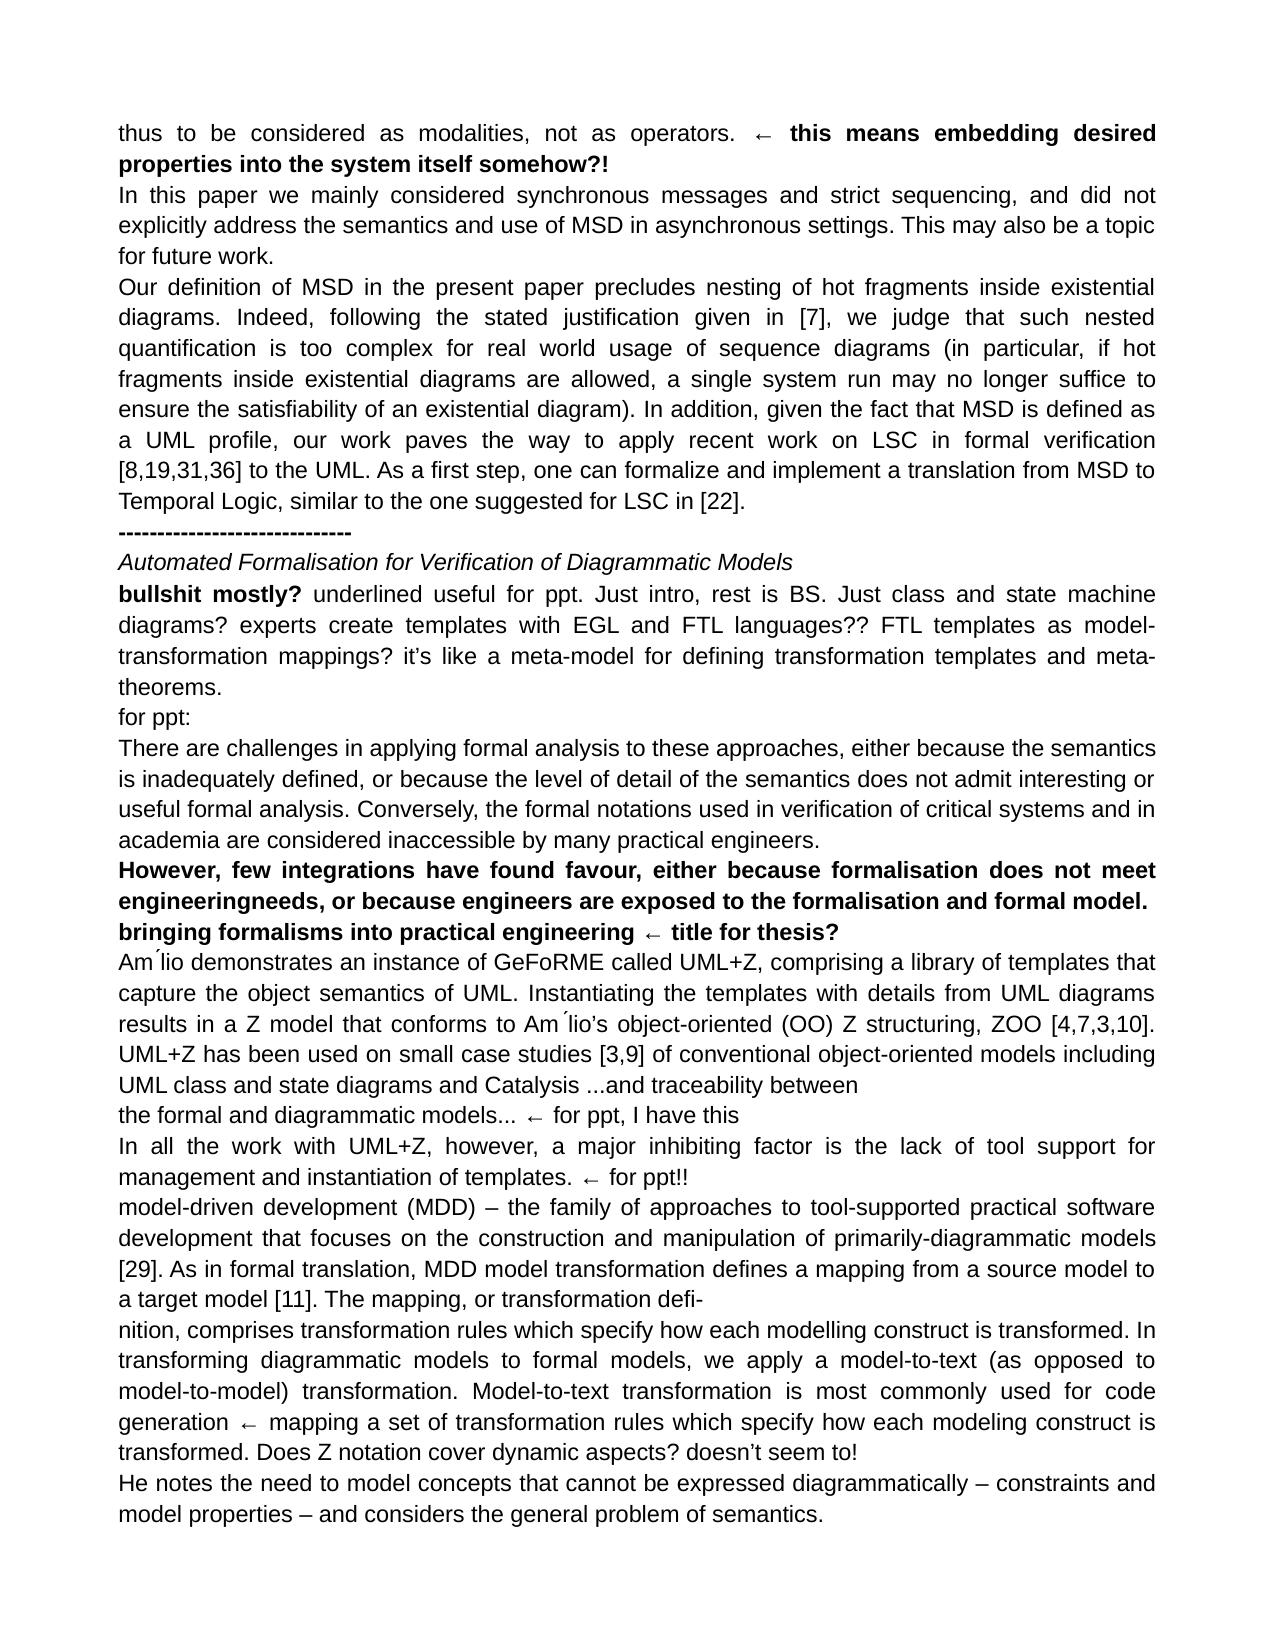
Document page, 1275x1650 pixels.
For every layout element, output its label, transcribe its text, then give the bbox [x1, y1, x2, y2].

text In all the work with UML+Z, however, a major inhibiting factor is the lack of tool support for management and instantiation of templates. ← for ppt!! [118, 1132, 1157, 1190]
text Our definition of MSD in the present paper precludes nesting of hot fragments inside existential diagrams. Indeed, following the stated justification given in [7], we judge that such nested quantification is too complex for real world usage of sequence diagrams (in particular, if hot fragments inside existential diagrams are allowed, a single system run may no longer suffice to ensure the satisfiability of an existential diagram). In addition, given the fact that MSD is defined as a UML profile, our work paves the way to apply recent work on LSC in formal verification [8,19,31,36] to the UML. As a first step, one can formalize and implement a translation from MSD to Temporal Logic, similar to the one suggested for LSC in [22]. [118, 273, 1157, 514]
text Automated Formalisation for Verification of Diagrammatic Models [118, 549, 1157, 576]
text model-driven development (MDD) – the family of approaches to tool-supported practical software development that focuses on the construction and manipulation of primarily-diagrammatic models [29]. As in formal translation, MDD model transformation defines a mapping from a source model to a target model [11]. The mapping, or transformation defi- [118, 1194, 1157, 1312]
text the formal and diagrammatic models... ← for ppt, I have this [118, 1102, 1157, 1129]
text In this paper we mainly considered synchronous messages and strict sequencing, and did not explicitly address the semantics and use of MSD in asynchronous settings. This may also be a topic for future work. [118, 181, 1157, 269]
text Am ́lio demonstrates an instance of GeFoRME called UML+Z, comprising a library of templates that capture the object semantics of UML. Instantiating the templates with details from UML diagrams results in a Z model that conforms to Am ́lio’s object-oriented (OO) Z structuring, ZOO [4,7,3,10]. UML+Z has been used on small case studies [3,9] of conventional object-oriented models including UML class and state diagrams and Catalysis ...and traceability between [118, 949, 1157, 1098]
text bringing formalisms into practical engineering ← title for thesis? [118, 918, 1157, 945]
text nition, comprises transformation rules which specify how each modelling construct is transformed. In transforming diagrammatic models to formal models, we apply a model-to-text (as opposed to model-to-model) transformation. Model-to-text transformation is most commonly used for code generation ← mapping a set of transformation rules which specify how each modeling construct is transformed. Does Z notation cover dynamic aspects? doesn’t seem to! [118, 1316, 1157, 1466]
text There are challenges in applying formal analysis to these approaches, either because the semantics is inadequately defined, or because the level of detail of the semantics does not admit interesting or useful formal analysis. Conversely, the formal notations used in verification of critical systems and in academia are considered inaccessible by many practical engineers. [118, 734, 1157, 853]
text for ppt: [118, 704, 1157, 731]
text He notes the need to model concepts that cannot be expressed diagrammatically – constraints and model properties – and considers the general problem of semantics. [118, 1469, 1157, 1527]
text ------------------------------ [118, 518, 1157, 545]
text thus to be considered as modalities, not as operators. ← this means embedding desired properties into the system itself somehow?! [118, 118, 1157, 177]
text bullshit mostly? underlined useful for ppt. Just intro, rest is BS. Just class and state machine diagrams? experts create templates with EGL and FTL languages?? FTL templates as model-transformation mappings? it’s like a meta-model for defining transformation templates and meta-theorems. [118, 579, 1157, 700]
text However, few integrations have found favour, either because formalisation does not meet engineeringneeds, or because engineers are exposed to the formalisation and formal model. [118, 857, 1157, 914]
